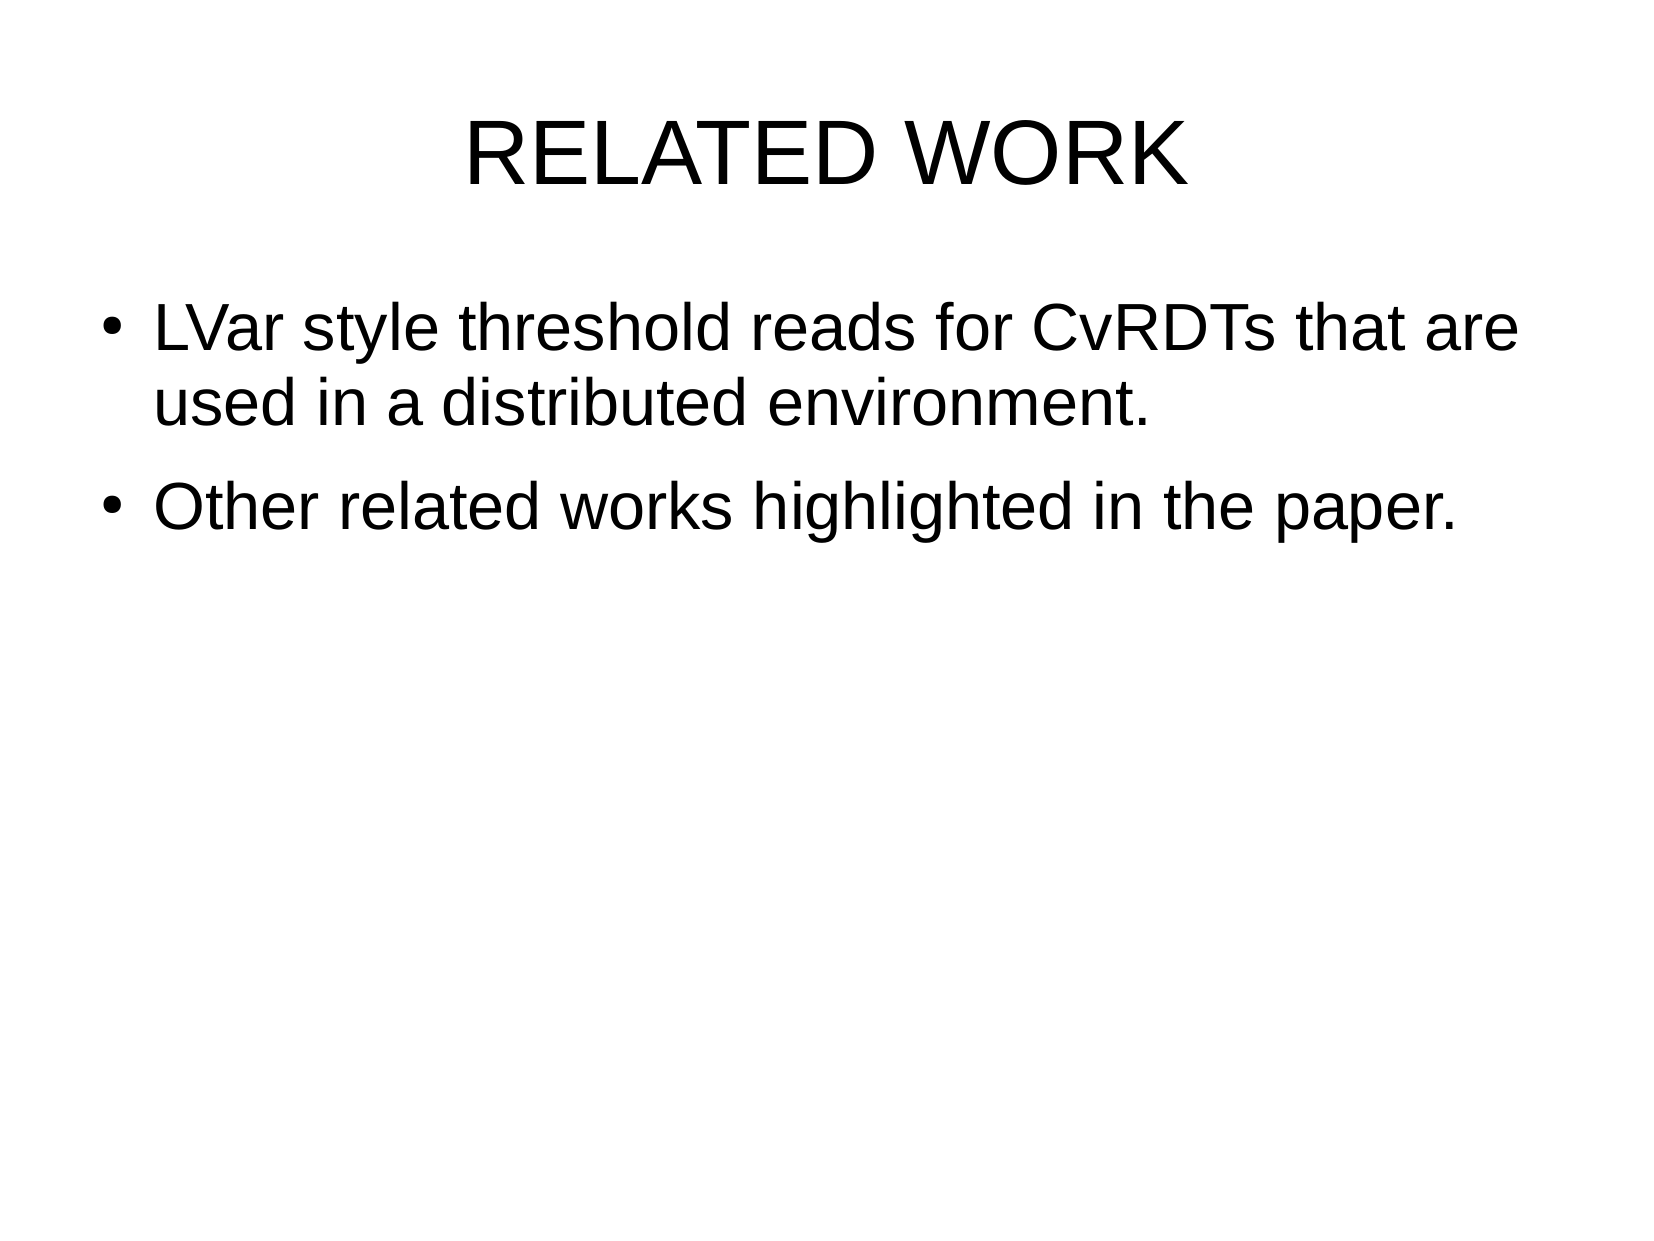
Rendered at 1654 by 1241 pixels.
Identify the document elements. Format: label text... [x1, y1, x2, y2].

title RELATED WORK [82, 49, 1571, 257]
list LVar style threshold reads for CvRDTs that are used in a distributed environment. Other related works highlighted in the paper. [82, 290, 1571, 1109]
